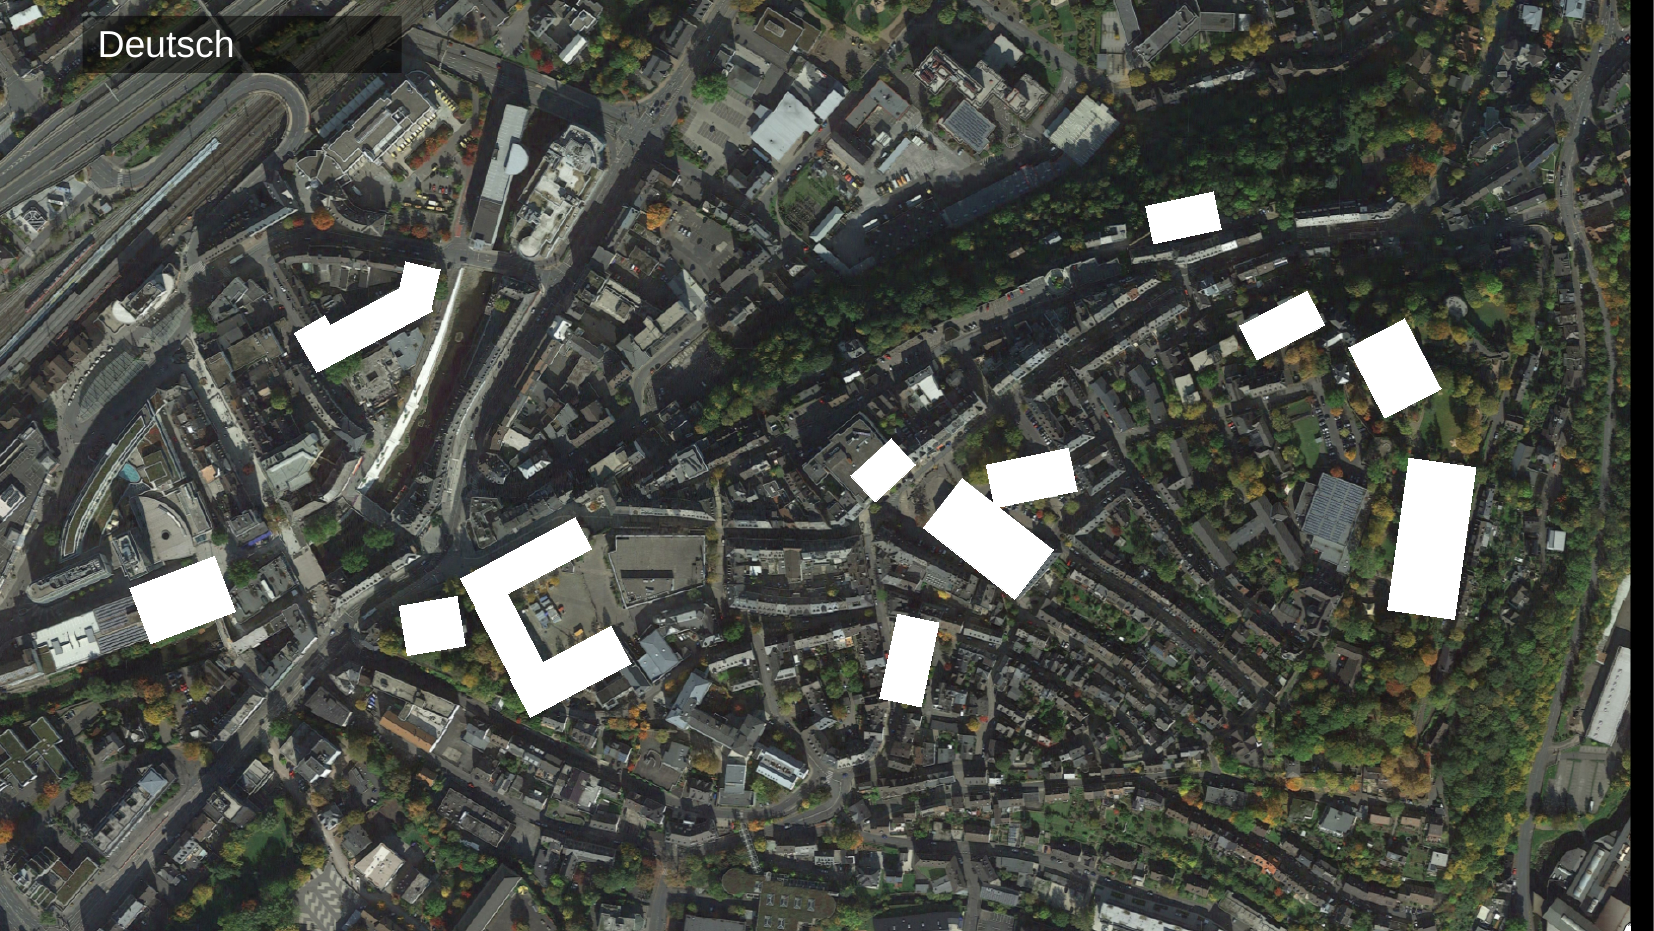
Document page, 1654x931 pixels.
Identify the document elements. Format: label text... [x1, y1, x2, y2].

text_box [129, 556, 236, 644]
text_box [1145, 191, 1222, 244]
text_box [923, 448, 1078, 600]
text_box [1387, 458, 1476, 620]
text_box [460, 517, 632, 718]
text_box [294, 261, 441, 373]
text_box Deutsch [82, 15, 402, 73]
text_box [850, 438, 916, 502]
text_box [879, 614, 939, 707]
picture [0, 0, 1654, 931]
text_box [1239, 291, 1325, 360]
text_box [399, 596, 466, 656]
text_box [1348, 318, 1442, 418]
